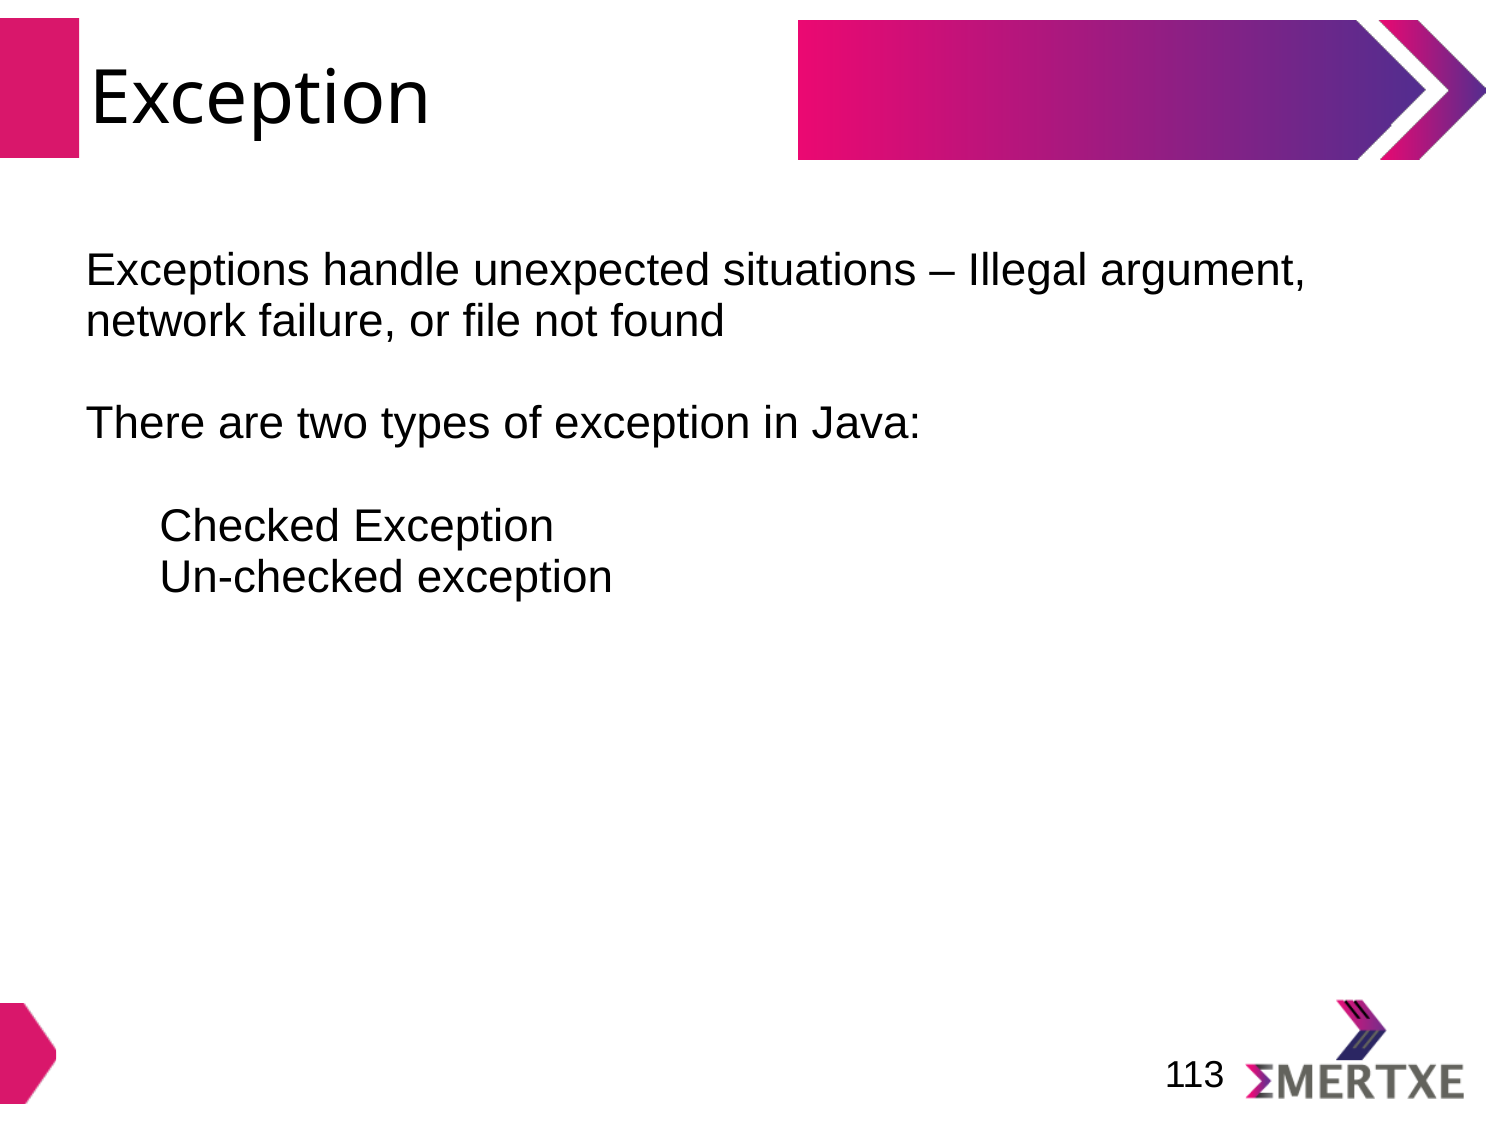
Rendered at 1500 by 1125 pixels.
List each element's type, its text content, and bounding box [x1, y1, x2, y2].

picture [1425, 20, 1486, 160]
text_box Exceptions handle unexpected situations – Illegal argument, network failure, or file not found There are two types of exception in Java: Checked Exception Un-checked exception [70, 236, 1430, 694]
picture [1245, 996, 1465, 1042]
text_box Exception [74, 0, 1425, 188]
text_box [1149, 1042, 1500, 1103]
